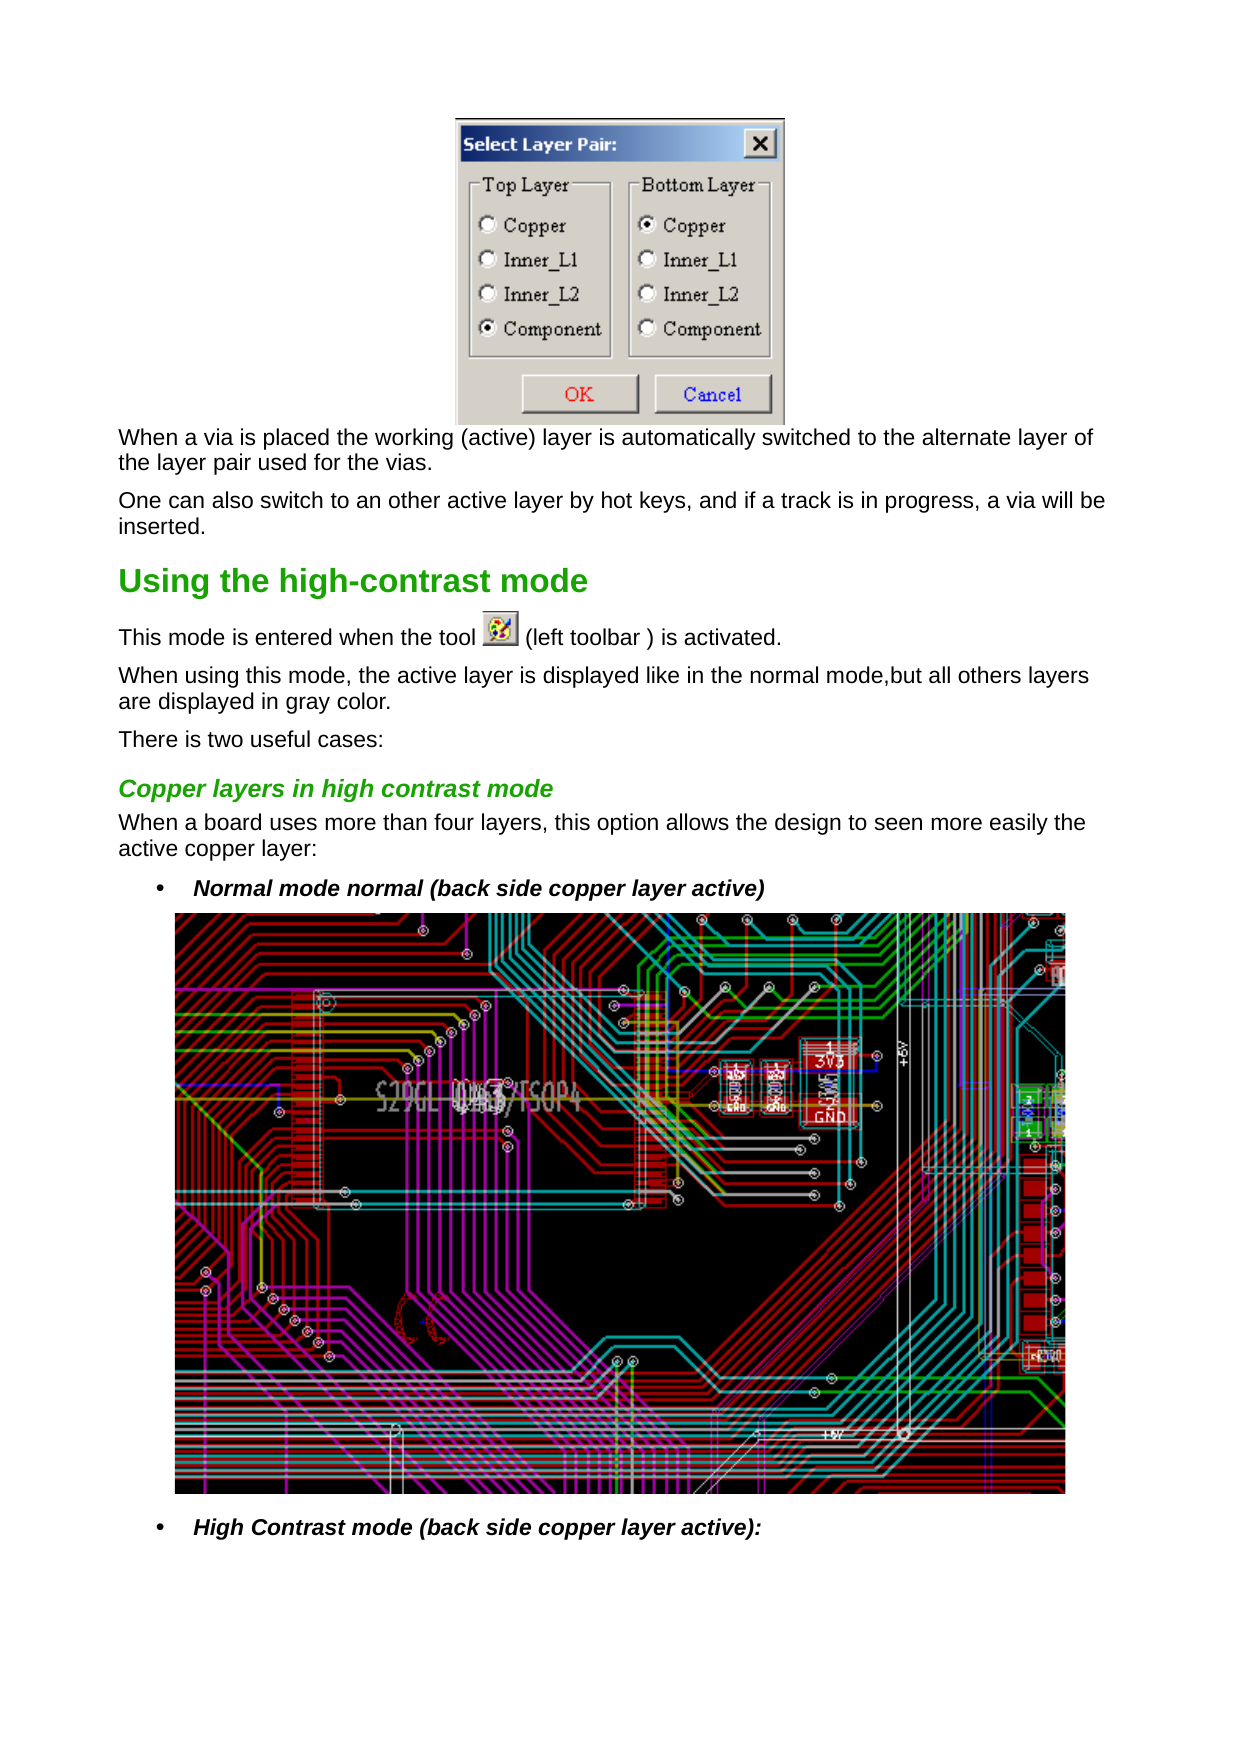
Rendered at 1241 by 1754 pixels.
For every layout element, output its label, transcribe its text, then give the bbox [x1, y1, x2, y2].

text When using this mode, the active layer is displayed like in the normal mode,but all others layers are displayed in gray color. [118, 663, 1122, 714]
text When a board uses more than four layers, this option allows the design to seen more easily the active copper layer: [118, 810, 1122, 861]
picture [482, 611, 519, 646]
text This mode is entered when the tool (left toolbar ) is activated. [118, 612, 1122, 651]
text When a via is placed the working (active) layer is automatically switched to the alternate layer of the layer pair used for the vias. [118, 424, 1122, 476]
list High Contrast mode (back side copper layer active): [156, 1512, 1122, 1540]
text There is two useful cases: [118, 727, 1122, 752]
text One can also switch to an other active layer by hot keys, and if a track is in progress, a via will be inserted. [118, 488, 1122, 539]
list Normal mode normal (back side copper layer active) [156, 873, 1122, 901]
picture [174, 913, 1066, 1494]
subtitle Copper layers in high contrast mode [118, 775, 1122, 803]
subtitle Using the high-contrast mode [118, 562, 1122, 599]
picture [455, 118, 785, 425]
